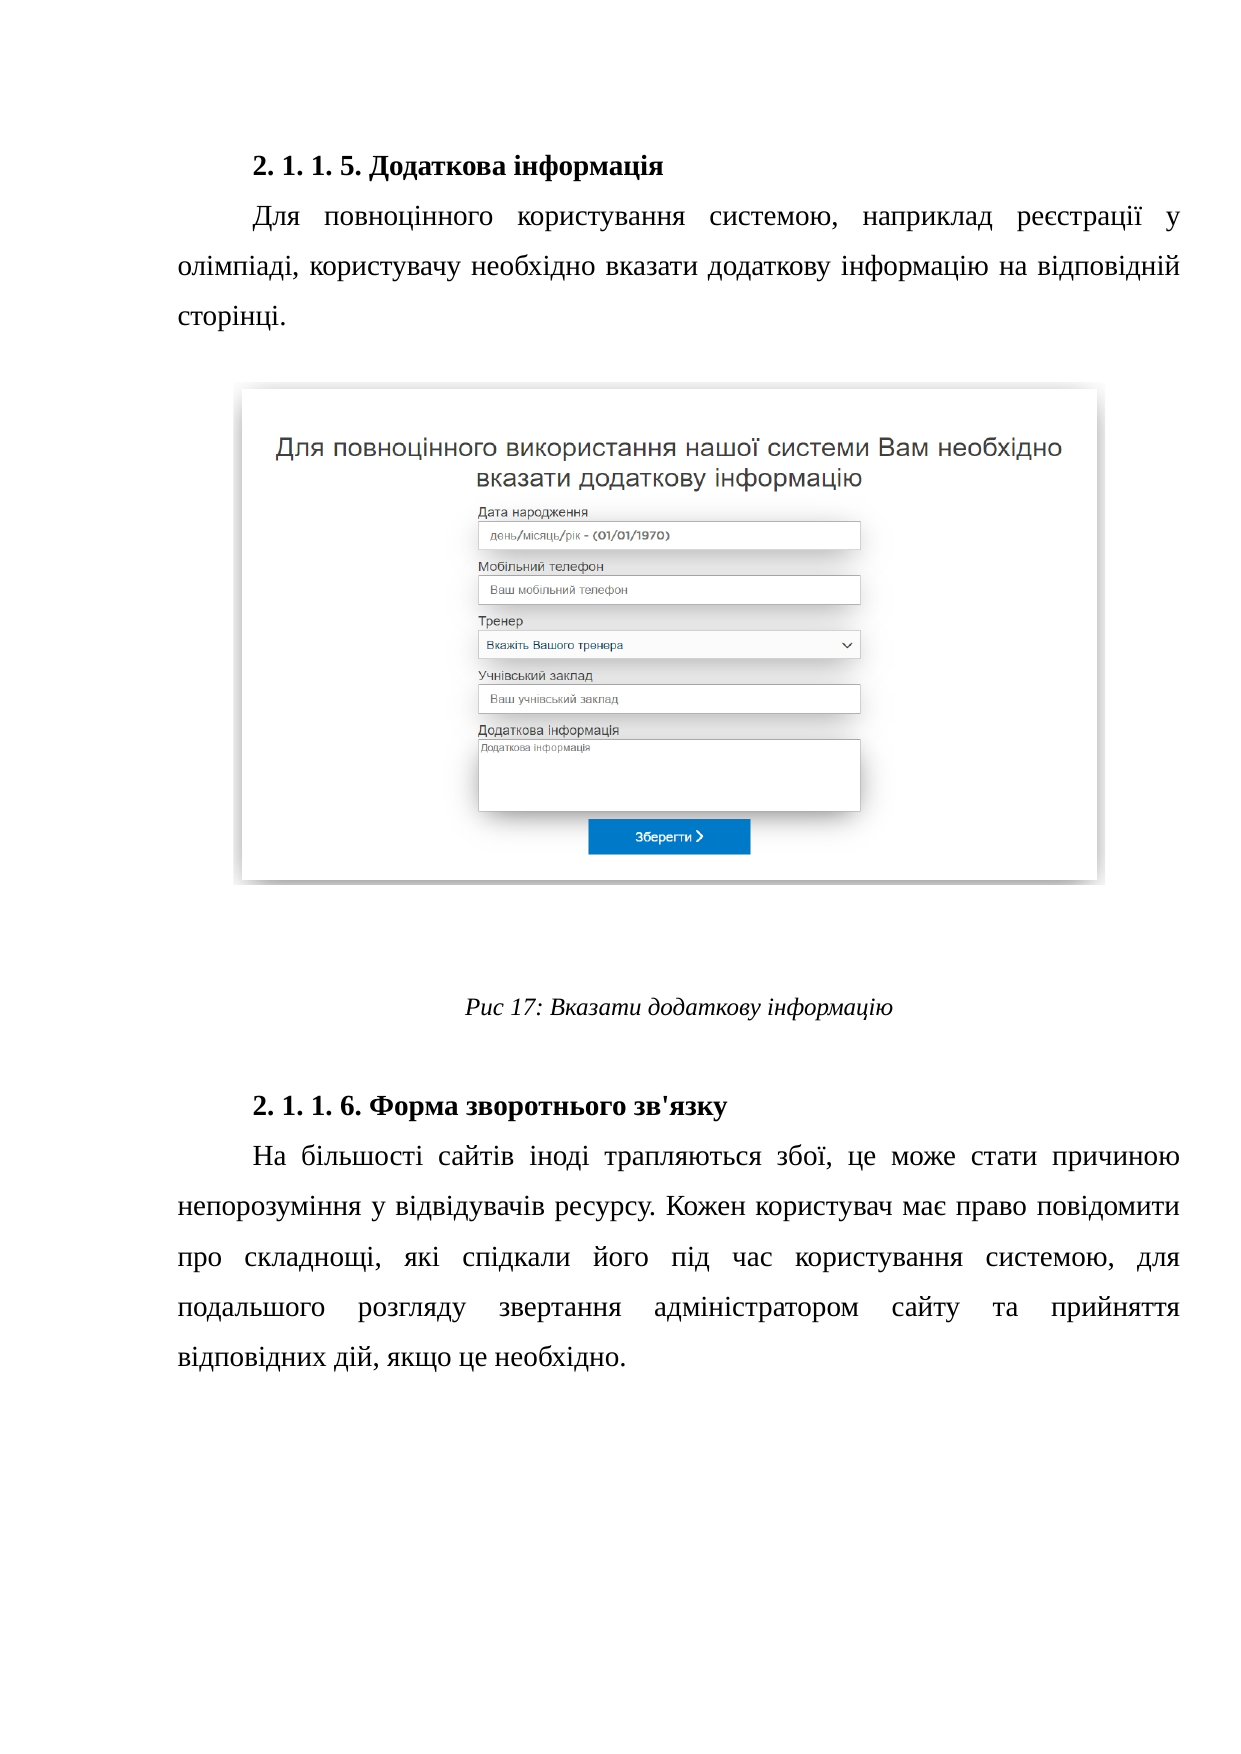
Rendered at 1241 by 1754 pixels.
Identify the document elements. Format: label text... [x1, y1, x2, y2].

picture [233, 382, 1106, 885]
subtitle 2. 1. 1. 6. Форма зворотнього зв'язку [177, 1088, 1181, 1121]
subtitle 2. 1. 1. 5. Додаткова інформація [177, 148, 1181, 181]
text Для повноцінного користування системою, наприклад реєстрації у олімпіаді, користувачу необхідно вказати додаткову інформацію на відповідній сторінці. [177, 198, 1181, 332]
text Рис 17: Вказати додаткову інформацію [190, 992, 1170, 1021]
text На більшості сайтів іноді трапляються збої, це може стати причиною непорозуміння у відвідувачів ресурсу. Кожен користувач має право повідомити про складнощі, які спідкали його під час користування системою, для подальшого розгляду звертання адміністратором сайту та прийняття відповідних дій, якщо це необхідно. [177, 1138, 1181, 1373]
